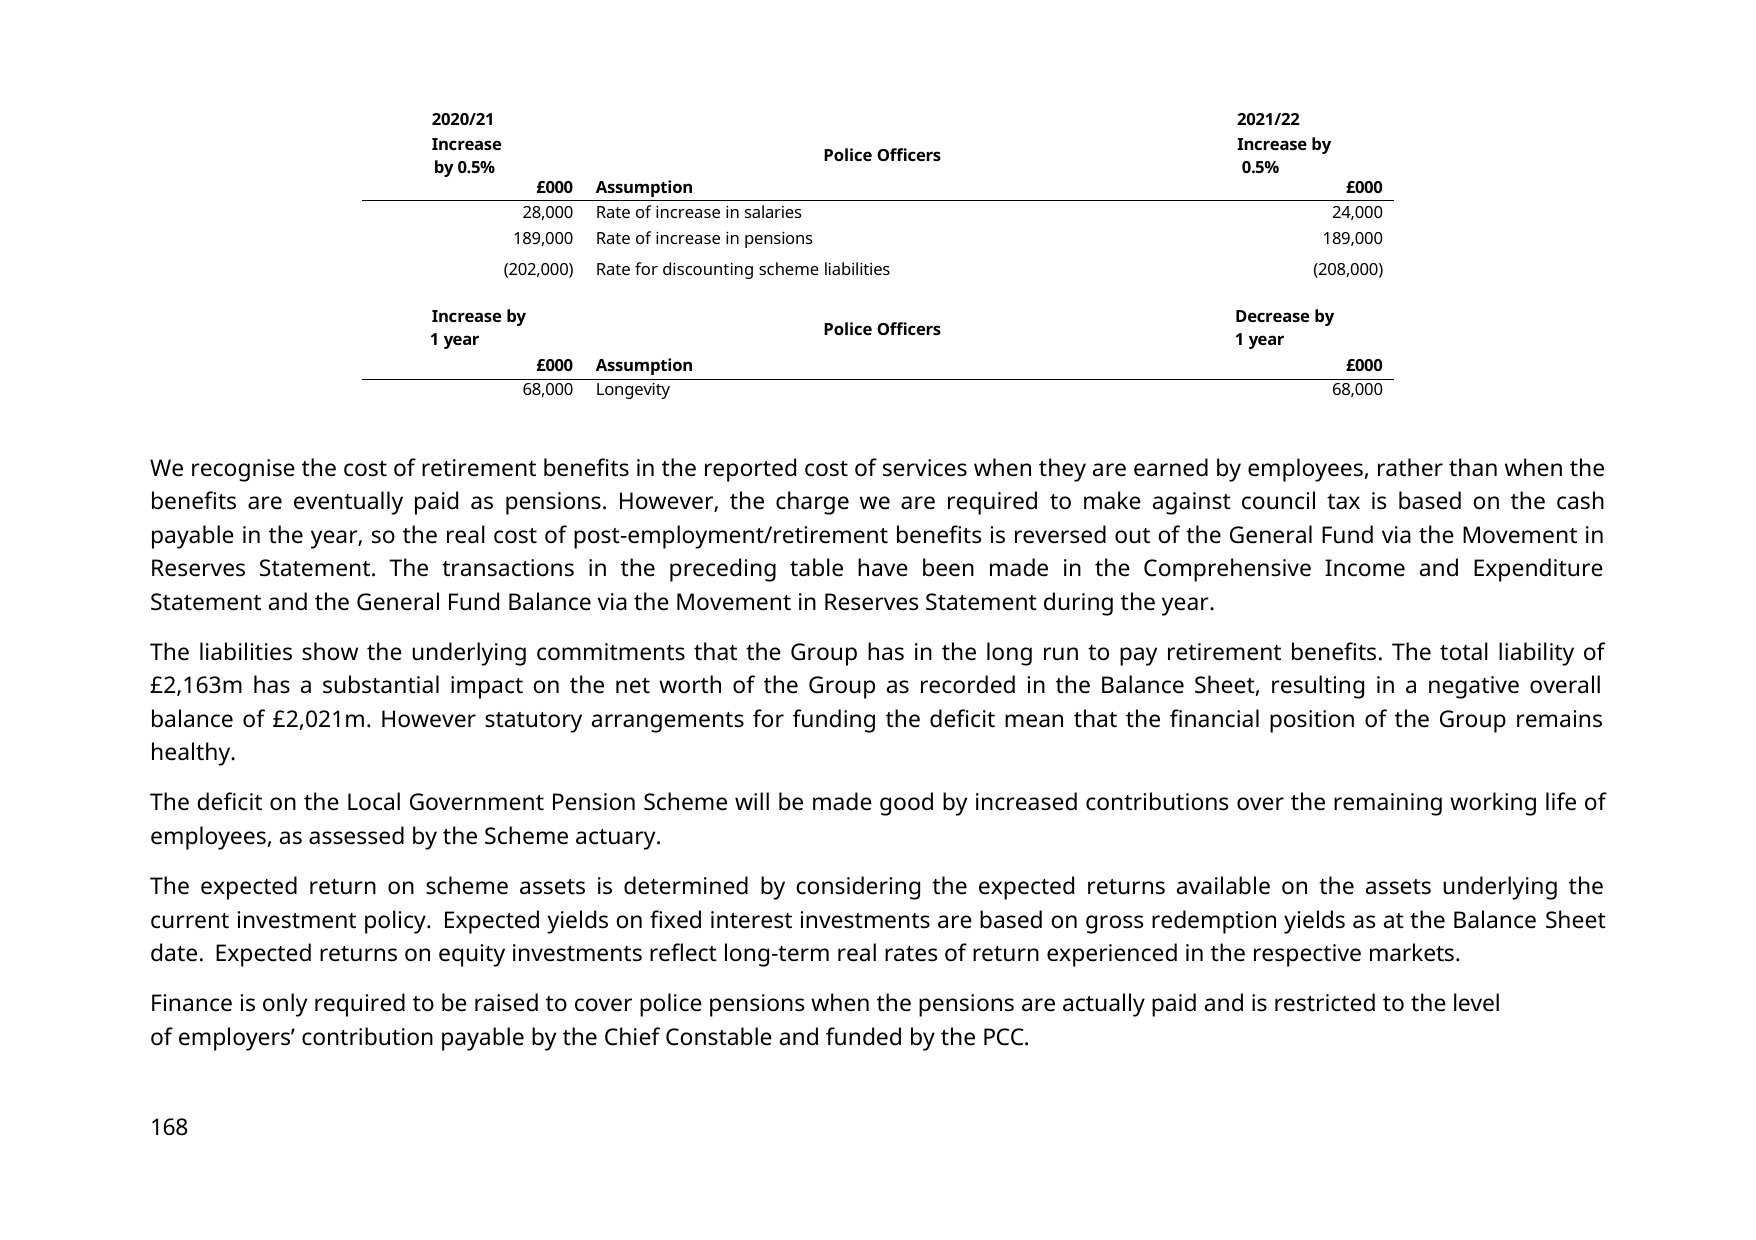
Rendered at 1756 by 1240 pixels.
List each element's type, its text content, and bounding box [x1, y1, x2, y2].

text The deficit on the Local Government Pension Scheme will be made good by increased contributions over the remaining working life of employees, as assessed by the Scheme actuary. [150, 786, 1606, 852]
table_cell £000 [362, 178, 584, 199]
table_cell Rate of increase in pensions [584, 224, 1088, 252]
table_cell Police Officers [584, 291, 1088, 350]
table_cell Rate of increase in salaries [584, 201, 1088, 224]
table_cell Police Officers [584, 131, 1088, 178]
table_cell £000 [362, 350, 584, 379]
table_cell £000 [1088, 350, 1394, 379]
table_cell (208,000) [1088, 253, 1394, 291]
text of employers’ contribution payable by the Chief Constable and funded by the PCC. [150, 1021, 1722, 1052]
table_cell Increase by 1 year [362, 291, 584, 350]
table_cell 28,000 [362, 201, 584, 224]
text The liabilities show the underlying commitments that the Group has in the long run to pay retirement benefits. The total liability of £2,163m has a substantial impact on the net worth of the Group as recorded in the Balance Sheet, resulting in a negative overall balance of £2,021m. However statutory arrangements for funding the deficit mean that the financial position of the Group remains healthy. [150, 636, 1606, 767]
table_cell 68,000 [362, 380, 584, 400]
table_header 2021/22 [1088, 107, 1394, 131]
table_cell Decrease by 1 year [1088, 291, 1394, 350]
table_cell 68,000 [1088, 380, 1394, 400]
table_cell 189,000 [362, 224, 584, 252]
table_cell Increase by 0.5% [1088, 131, 1394, 178]
table_cell Increase by 0.5% [362, 131, 584, 178]
table_cell (202,000) [362, 253, 584, 291]
table_cell Assumption [584, 178, 1088, 199]
table_cell 189,000 [1088, 224, 1394, 252]
table_cell £000 [1088, 178, 1394, 199]
table_cell Assumption [584, 350, 1088, 379]
text The expected return on scheme assets is determined by considering the expected returns available on the assets underlying the current investment policy. Expected yields on fixed interest investments are based on gross redemption yields as at the Balance Sheet date. Expected returns on equity investments reflect long-term real rates of return experienced in the respective markets. [150, 870, 1606, 968]
table_cell Rate for discounting scheme liabilities [584, 253, 1088, 291]
table_cell Longevity [584, 380, 1088, 400]
text We recognise the cost of retirement benefits in the reported cost of services when they are earned by employees, rather than when the benefits are eventually paid as pensions. However, the charge we are required to make against council tax is based on the cash payable in the year, so the real cost of post-employment/retirement benefits is reversed out of the General Fund via the Movement in Reserves Statement. The transactions in the preceding table have been made in the Comprehensive Income and Expenditure Statement and the General Fund Balance via the Movement in Reserves Statement during the year. [150, 452, 1606, 617]
text Finance is only required to be raised to cover police pensions when the pensions are actually paid and is restricted to the level [150, 987, 1722, 1018]
table_header [584, 107, 1088, 131]
table_header 2020/21 [362, 107, 584, 131]
table_cell 24,000 [1088, 201, 1394, 224]
